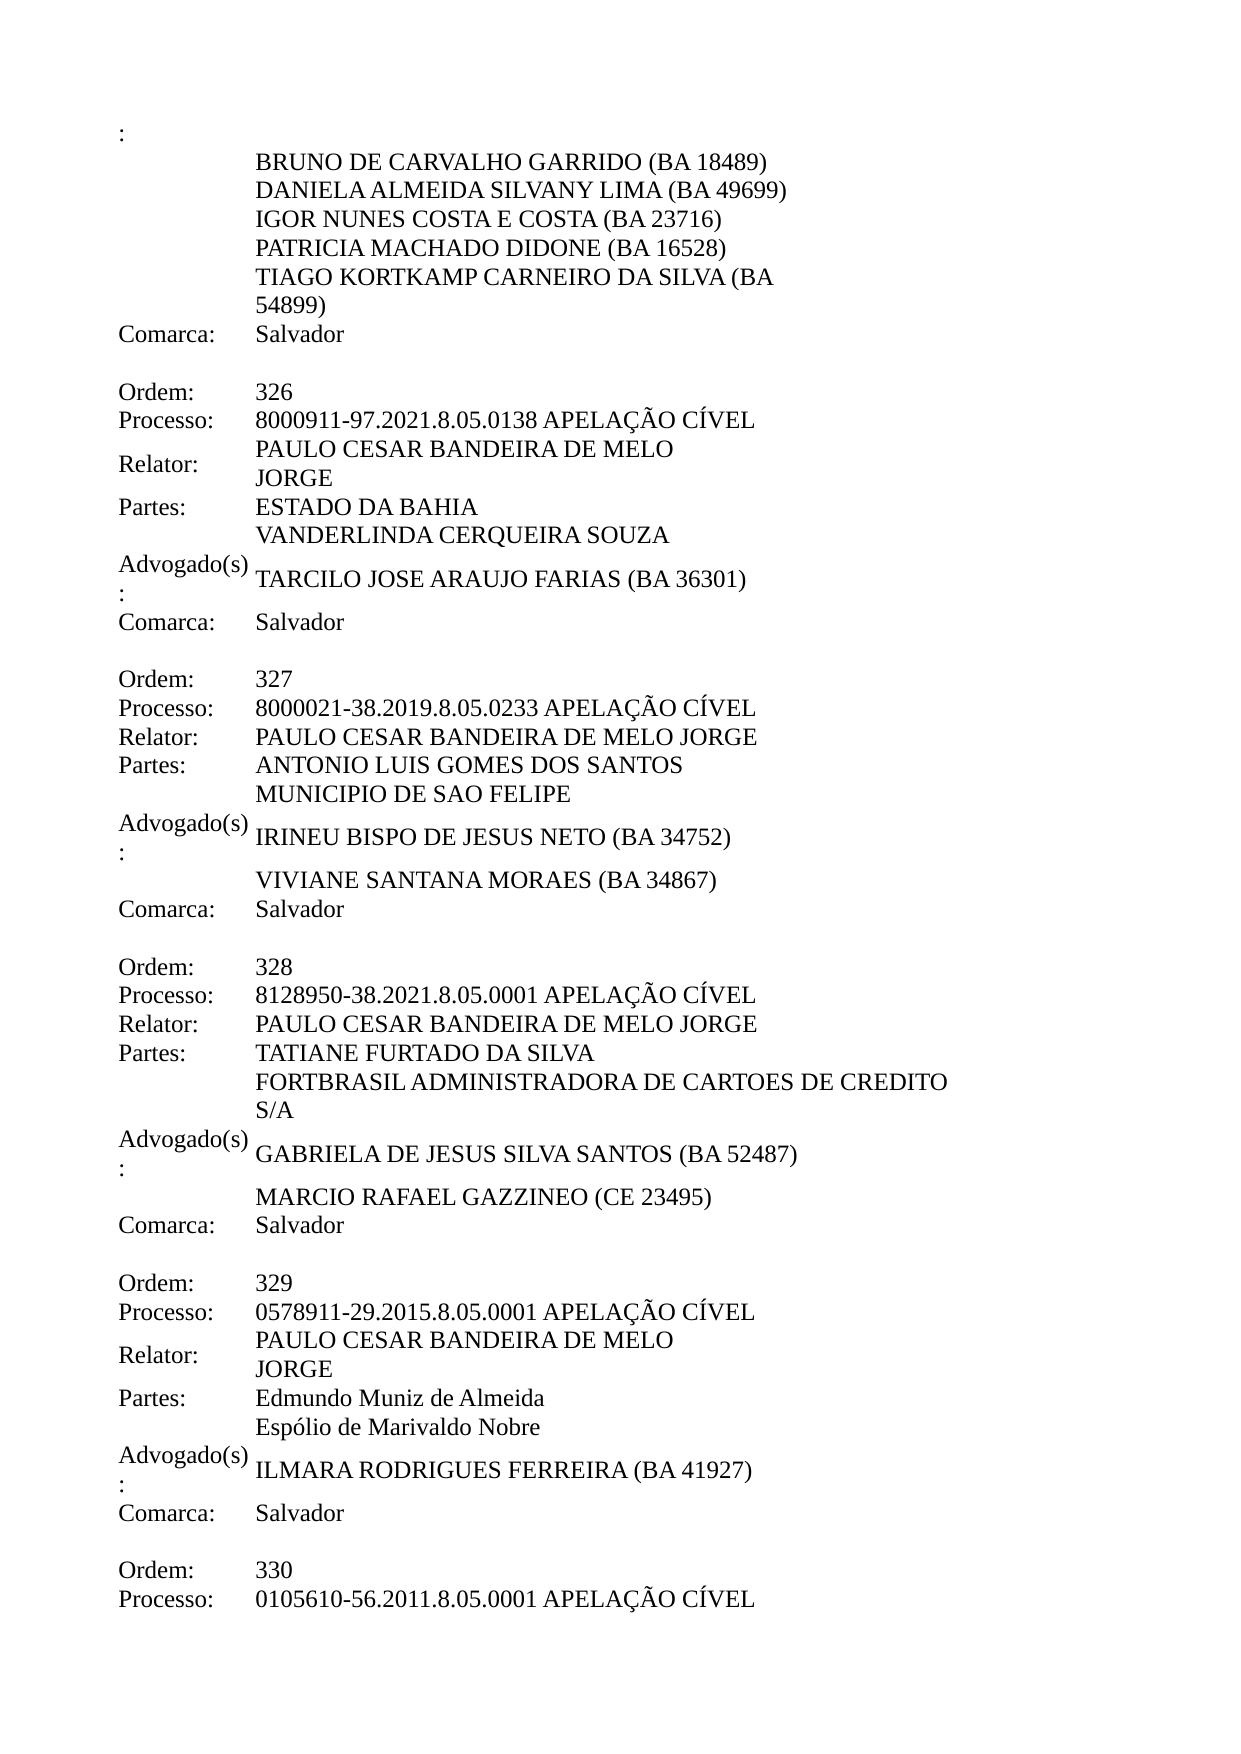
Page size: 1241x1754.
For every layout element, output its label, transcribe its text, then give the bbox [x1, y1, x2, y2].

table_cell Relator: [118, 1326, 255, 1383]
table_cell [118, 779, 255, 808]
table_cell Comarca: [118, 1498, 255, 1527]
table_cell [118, 1067, 255, 1124]
table_cell MARCIO RAFAEL GAZZINEO (CE 23495) [255, 1182, 989, 1211]
table_cell Relator: [118, 722, 255, 751]
table_cell ILMARA RODRIGUES FERREIRA (BA 41927) [255, 1441, 757, 1498]
table_cell Partes: [118, 751, 255, 779]
table_cell DANIELA ALMEIDA SILVANY LIMA (BA 49699) [255, 176, 848, 204]
table_cell [118, 176, 255, 204]
table_cell [118, 866, 255, 894]
table_cell Partes: [118, 1038, 255, 1067]
table_cell Comarca: [118, 1211, 255, 1239]
table_cell Salvador [255, 319, 848, 348]
table_header 328 [255, 952, 989, 981]
table_header 326 [255, 377, 757, 406]
table_cell BRUNO DE CARVALHO GARRIDO (BA 18489) [255, 147, 848, 176]
table_header Ordem: [118, 377, 255, 406]
table_cell [118, 1412, 255, 1441]
table_cell Edmundo Muniz de Almeida [255, 1383, 757, 1412]
table_cell MUNICIPIO DE SAO FELIPE [255, 779, 758, 808]
table_cell Salvador [255, 894, 758, 923]
table_cell Salvador [255, 1498, 757, 1527]
table_header 327 [255, 664, 758, 693]
table_cell Partes: [118, 1383, 255, 1412]
table_cell TIAGO KORTKAMP CARNEIRO DA SILVA (BA 54899) [255, 262, 848, 319]
table_cell [118, 204, 255, 233]
table_cell ESTADO DA BAHIA [255, 492, 757, 521]
table_cell Advogado(s): [118, 808, 255, 866]
table_cell GABRIELA DE JESUS SILVA SANTOS (BA 52487) [255, 1124, 989, 1182]
table_header Ordem: [118, 1556, 255, 1584]
table_cell [118, 147, 255, 176]
table_cell TARCILO JOSE ARAUJO FARIAS (BA 36301) [255, 549, 757, 607]
table_cell Salvador [255, 1211, 989, 1239]
table_cell PATRICIA MACHADO DIDONE (BA 16528) [255, 233, 848, 262]
table_cell Comarca: [118, 894, 255, 923]
table_cell ANTONIO LUIS GOMES DOS SANTOS [255, 751, 758, 779]
table_cell : [118, 118, 255, 147]
table_cell VIVIANE SANTANA MORAES (BA 34867) [255, 866, 758, 894]
table_header Ordem: [118, 664, 255, 693]
table_cell IGOR NUNES COSTA E COSTA (BA 23716) [255, 204, 848, 233]
table_cell PAULO CESAR BANDEIRA DE MELO JORGE [255, 434, 757, 492]
table_cell Processo: [118, 1584, 255, 1613]
table_header Ordem: [118, 952, 255, 981]
table_cell Relator: [118, 434, 255, 492]
table_cell Advogado(s): [118, 1124, 255, 1182]
table_cell [255, 118, 848, 147]
table_cell [118, 233, 255, 262]
table_cell Processo: [118, 693, 255, 722]
table_cell [118, 521, 255, 549]
table_cell 0105610-56.2011.8.05.0001 APELAÇÃO CÍVEL [255, 1584, 797, 1613]
table_cell [118, 262, 255, 319]
table_cell TATIANE FURTADO DA SILVA [255, 1038, 989, 1067]
table_cell IRINEU BISPO DE JESUS NETO (BA 34752) [255, 808, 758, 866]
table_header 329 [255, 1268, 757, 1297]
table_cell 8128950-38.2021.8.05.0001 APELAÇÃO CÍVEL [255, 981, 989, 1009]
table_cell 0578911-29.2015.8.05.0001 APELAÇÃO CÍVEL [255, 1297, 757, 1326]
table_cell Processo: [118, 1297, 255, 1326]
table_cell PAULO CESAR BANDEIRA DE MELO JORGE [255, 722, 758, 751]
table_cell PAULO CESAR BANDEIRA DE MELO JORGE [255, 1009, 989, 1038]
table_cell PAULO CESAR BANDEIRA DE MELO JORGE [255, 1326, 757, 1383]
table_cell Comarca: [118, 607, 255, 636]
table_cell 8000911-97.2021.8.05.0138 APELAÇÃO CÍVEL [255, 406, 757, 434]
table_cell VANDERLINDA CERQUEIRA SOUZA [255, 521, 757, 549]
table_cell Advogado(s): [118, 549, 255, 607]
table_cell 8000021-38.2019.8.05.0233 APELAÇÃO CÍVEL [255, 693, 758, 722]
table_cell Salvador [255, 607, 757, 636]
table_cell Processo: [118, 981, 255, 1009]
table_cell Comarca: [118, 319, 255, 348]
table_cell Relator: [118, 1009, 255, 1038]
table_header 330 [255, 1556, 797, 1584]
table_cell Processo: [118, 406, 255, 434]
table_cell Partes: [118, 492, 255, 521]
table_cell Advogado(s): [118, 1441, 255, 1498]
table_cell [118, 1182, 255, 1211]
table_cell Espólio de Marivaldo Nobre [255, 1412, 757, 1441]
table_header Ordem: [118, 1268, 255, 1297]
table_cell FORTBRASIL ADMINISTRADORA DE CARTOES DE CREDITO S/A [255, 1067, 989, 1124]
